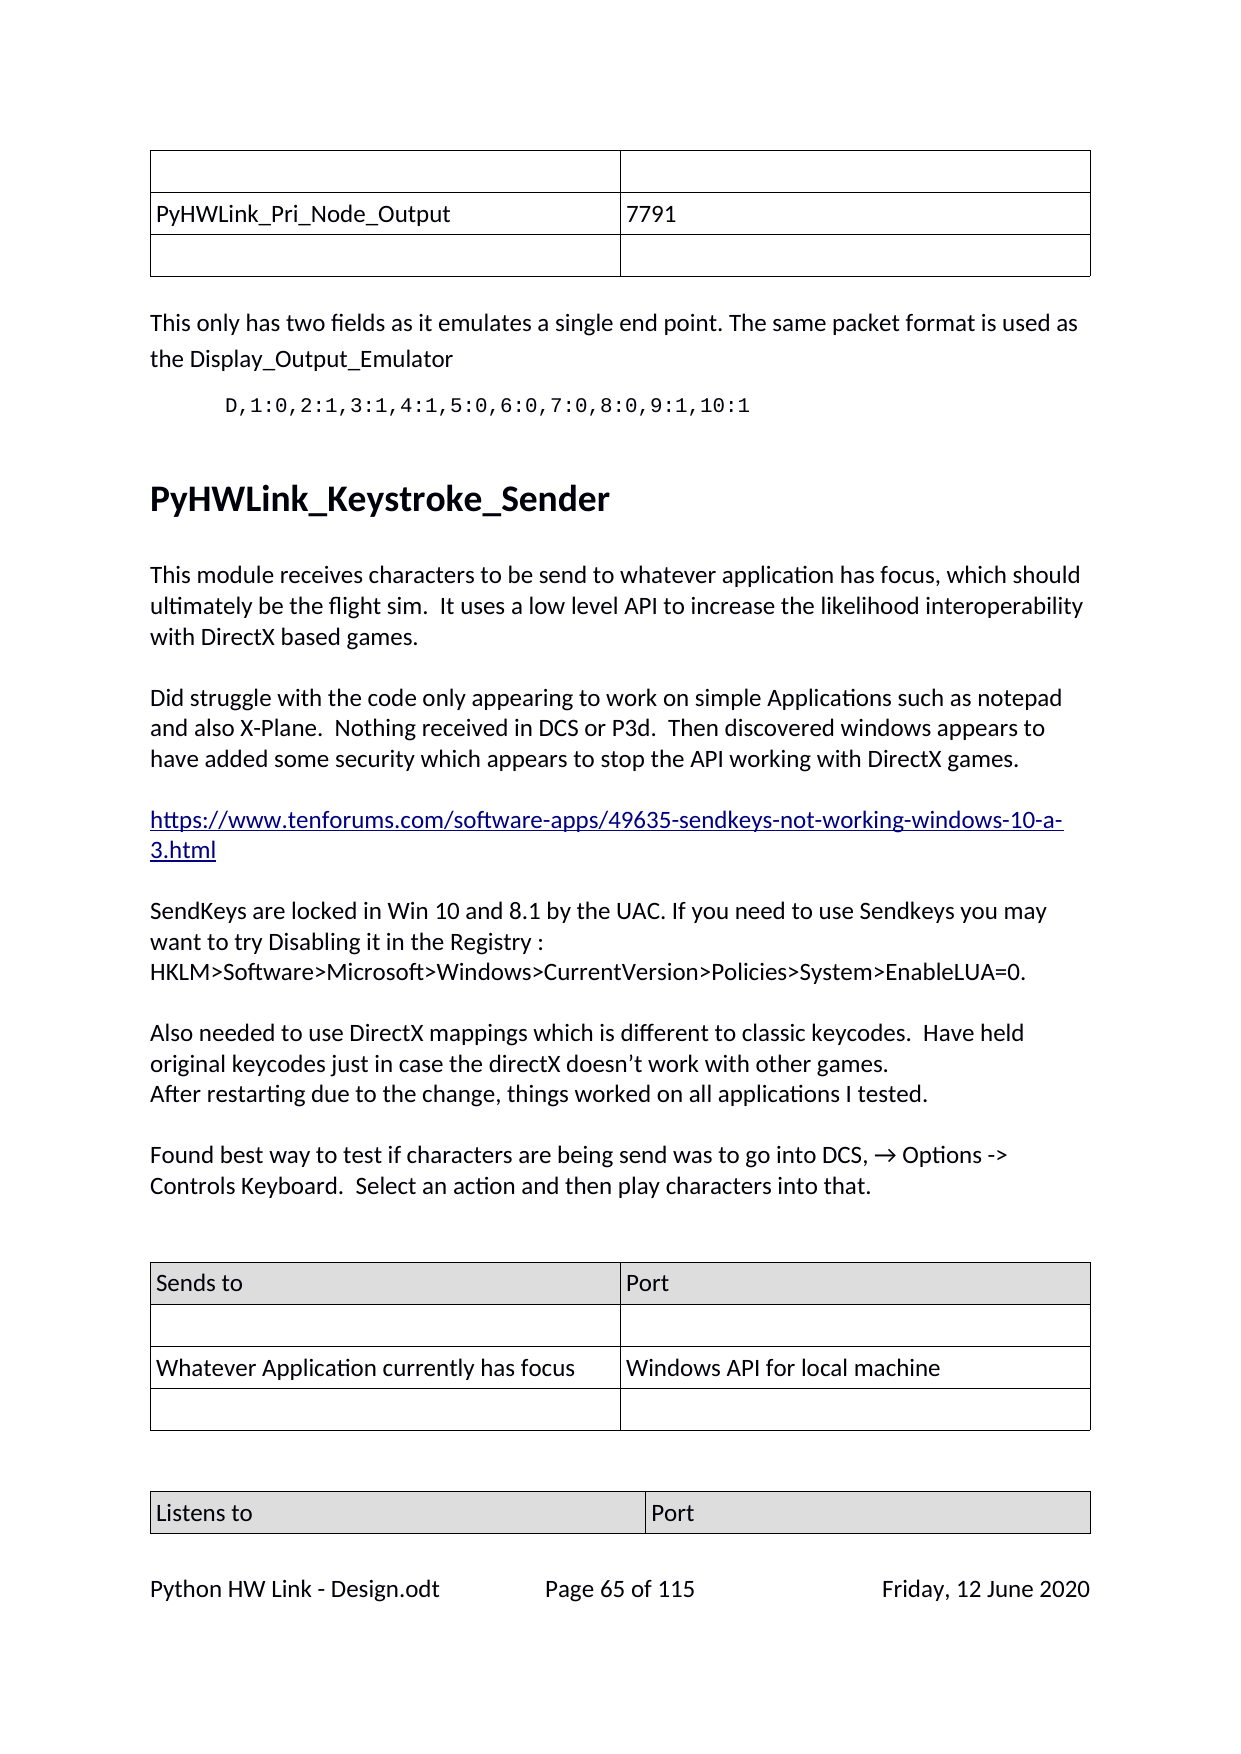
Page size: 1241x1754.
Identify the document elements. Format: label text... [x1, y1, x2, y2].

table_cell [621, 1305, 1090, 1346]
table_cell [621, 151, 1090, 192]
table_cell PyHWLink_Pri_Node_Output [151, 193, 620, 234]
table_header Port [646, 1492, 1090, 1533]
text SendKeys are locked in Win 10 and 8.1 by the UAC. If you need to use Sendkeys you may want to try Disabling it in the Registry : [150, 895, 1090, 956]
table_cell 7791 [621, 193, 1090, 234]
table_cell [151, 235, 620, 276]
table_header Port [621, 1263, 1090, 1304]
table_header Listens to [151, 1492, 645, 1533]
table_header Sends to [151, 1263, 620, 1304]
text Did struggle with the code only appearing to work on simple Applications such as notepad and also X-Plane. Nothing received in DCS or P3d. Then discovered windows appears to have added some security which appears to stop the API working with DirectX games. [150, 682, 1090, 773]
table_cell [151, 1389, 620, 1430]
table_cell [621, 1389, 1090, 1430]
text This only has two fields as it emulates a single end point. The same packet format is used as the Display_Output_Emulator [150, 307, 1090, 374]
text https://www.tenforums.com/software-apps/49635-sendkeys-not-working-windows-10-a-3.html [150, 804, 1090, 865]
table_cell Windows API for local machine [621, 1347, 1090, 1388]
table_cell Whatever Application currently has focus [151, 1347, 620, 1388]
text This module receives characters to be send to whatever application has focus, which should ultimately be the flight sim. It uses a low level API to increase the likelihood interoperability with DirectX based games. [150, 560, 1090, 651]
text Also needed to use DirectX mappings which is different to classic keycodes. Have held original keycodes just in case the directX doesn’t work with other games. [150, 1017, 1090, 1078]
table_cell [151, 1305, 620, 1346]
text After restarting due to the change, things worked on all applications I tested. [150, 1078, 1090, 1109]
text D,1:0,2:1,3:1,4:1,5:0,6:0,7:0,8:0,9:1,10:1 [225, 394, 1090, 418]
text HKLM>Software>Microsoft>Windows>CurrentVersion>Policies>System>EnableLUA=0. [150, 956, 1090, 987]
text Found best way to test if characters are being send was to go into DCS, → Options -> Controls Keyboard. Select an action and then play characters into that. [150, 1139, 1090, 1201]
table_cell [151, 151, 620, 192]
table_cell [621, 235, 1090, 276]
subtitle PyHWLink_Keystroke_Sender [150, 475, 1090, 521]
